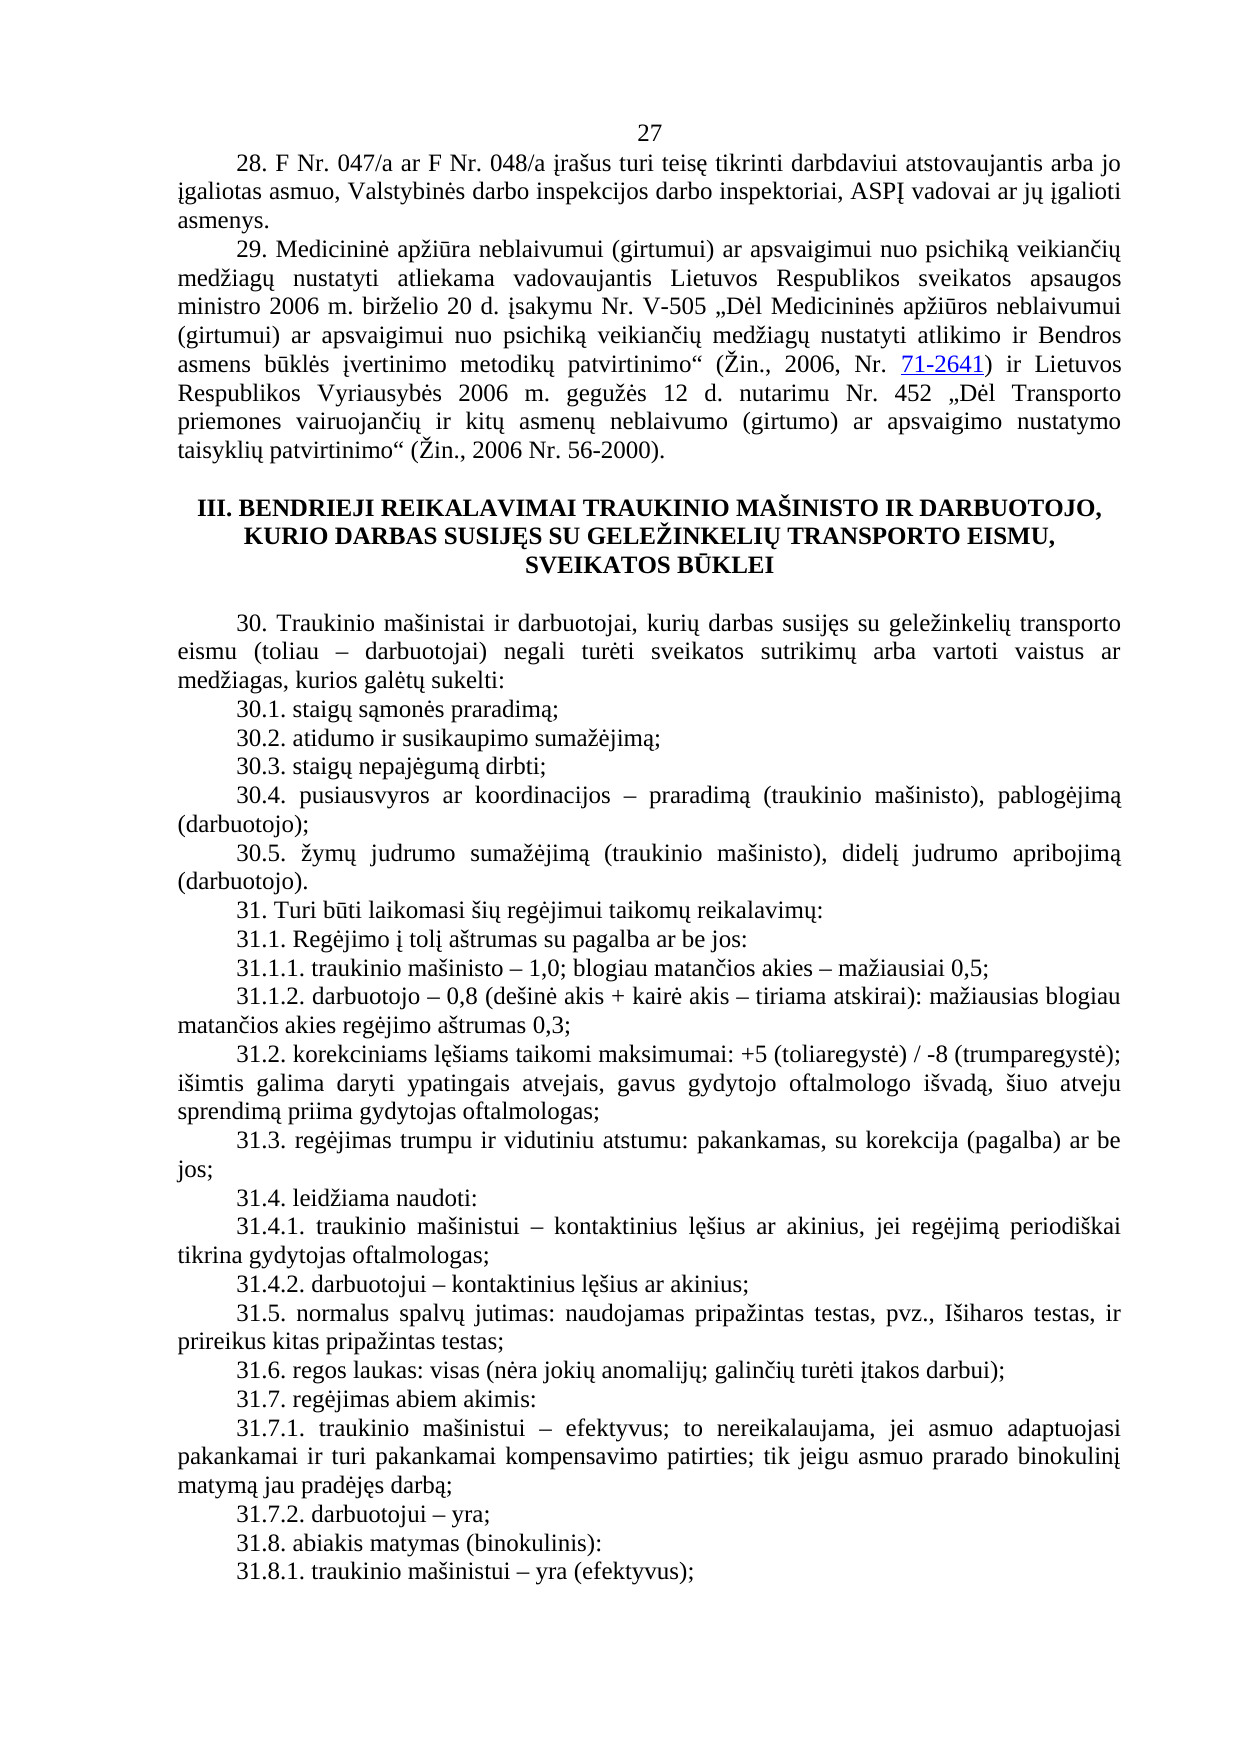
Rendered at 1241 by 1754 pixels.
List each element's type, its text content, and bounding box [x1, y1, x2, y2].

text 30.2. atidumo ir susikaupimo sumažėjimą; [177, 723, 1122, 751]
text 31.4.1. traukinio mašinistui – kontaktinius lęšius ar akinius, jei regėjimą periodiškai tikrina gydytojas oftalmologas; [177, 1211, 1122, 1269]
text 31.8. abiakis matymas (binokulinis): [177, 1528, 1122, 1556]
text 31.3. regėjimas trumpu ir vidutiniu atstumu: pakankamas, su korekcija (pagalba) ar be jos; [177, 1125, 1122, 1183]
text 30.5. žymų judrumo sumažėjimą (traukinio mašinisto), didelį judrumo apribojimą (darbuotojo). [177, 838, 1122, 895]
text 31.2. korekciniams lęšiams taikomi maksimumai: +5 (toliaregystė) / -8 (trumparegystė); išimtis galima daryti ypatingais atvejais, gavus gydytojo oftalmologo išvadą, šiuo atveju sprendimą priima gydytojas oftalmologas; [177, 1039, 1122, 1125]
text 31.5. normalus spalvų jutimas: naudojamas pripažintas testas, pvz., Išiharos testas, ir prireikus kitas pripažintas testas; [177, 1298, 1122, 1355]
text 30.3. staigų nepajėgumą dirbti; [177, 751, 1122, 780]
text 31.6. regos laukas: visas (nėra jokių anomalijų; galinčių turėti įtakos darbui); [177, 1355, 1122, 1384]
text 31.1.1. traukinio mašinisto – 1,0; blogiau matančios akies – mažiausiai 0,5; [177, 953, 1122, 981]
text 31.7. regėjimas abiem akimis: [177, 1384, 1122, 1413]
text 31.1.2. darbuotojo – 0,8 (dešinė akis + kairė akis – tiriama atskirai): mažiausias blogiau matančios akies regėjimo aštrumas 0,3; [177, 981, 1122, 1039]
text 28. F Nr. 047/a ar F Nr. 048/a įrašus turi teisę tikrinti darbdaviui atstovaujantis arba jo įgaliotas asmuo, Valstybinės darbo inspekcijos darbo inspektoriai, ASPĮ vadovai ar jų įgalioti asmenys. [177, 148, 1122, 234]
text 31.1. Regėjimo į tolį aštrumas su pagalba ar be jos: [177, 924, 1122, 953]
text 31. Turi būti laikomasi šių regėjimui taikomų reikalavimų: [177, 895, 1122, 924]
text 31.4.2. darbuotojui – kontaktinius lęšius ar akinius; [177, 1269, 1122, 1298]
text 30.4. pusiausvyros ar koordinacijos – praradimą (traukinio mašinisto), pablogėjimą (darbuotojo); [177, 780, 1122, 838]
text 31.7.1. traukinio mašinistui – efektyvus; to nereikalaujama, jei asmuo adaptuojasi pakankamai ir turi pakankamai kompensavimo patirties; tik jeigu asmuo prarado binokulinį matymą jau pradėjęs darbą; [177, 1413, 1122, 1499]
text III. BENDRIEJI REIKALAVIMAI TRAUKINIO MAŠINISTO IR DARBUOTOJO, KURIO DARBAS SUSIJĘS SU GELEŽINKELIŲ TRANSPORTO EISMU, SVEIKATOS BŪKLEI [177, 493, 1122, 579]
text 31.7.2. darbuotojui – yra; [177, 1499, 1122, 1528]
text 31.8.1. traukinio mašinistui – yra (efektyvus); [177, 1556, 1122, 1585]
text 30.1. staigų sąmonės praradimą; [177, 694, 1122, 723]
text 29. Medicininė apžiūra neblaivumui (girtumui) ar apsvaigimui nuo psichiką veikiančių medžiagų nustatyti atliekama vadovaujantis Lietuvos Respublikos sveikatos apsaugos ministro 2006 m. birželio 20 d. įsakymu Nr. V-505 „Dėl Medicininės apžiūros neblaivumui (girtumui) ar apsvaigimui nuo psichiką veikiančių medžiagų nustatyti atlikimo ir Bendros asmens būklės įvertinimo metodikų patvirtinimo“ (Žin., 2006, Nr. 71-2641) ir Lietuvos Respublikos Vyriausybės 2006 m. gegužės 12 d. nutarimu Nr. 452 „Dėl Transporto priemones vairuojančių ir kitų asmenų neblaivumo (girtumo) ar apsvaigimo nustatymo taisyklių patvirtinimo“ (Žin., 2006 Nr. 56-2000). [177, 234, 1122, 464]
text 30. Traukinio mašinistai ir darbuotojai, kurių darbas susijęs su geležinkelių transporto eismu (toliau – darbuotojai) negali turėti sveikatos sutrikimų arba vartoti vaistus ar medžiagas, kurios galėtų sukelti: [177, 608, 1122, 694]
text 31.4. leidžiama naudoti: [177, 1183, 1122, 1211]
